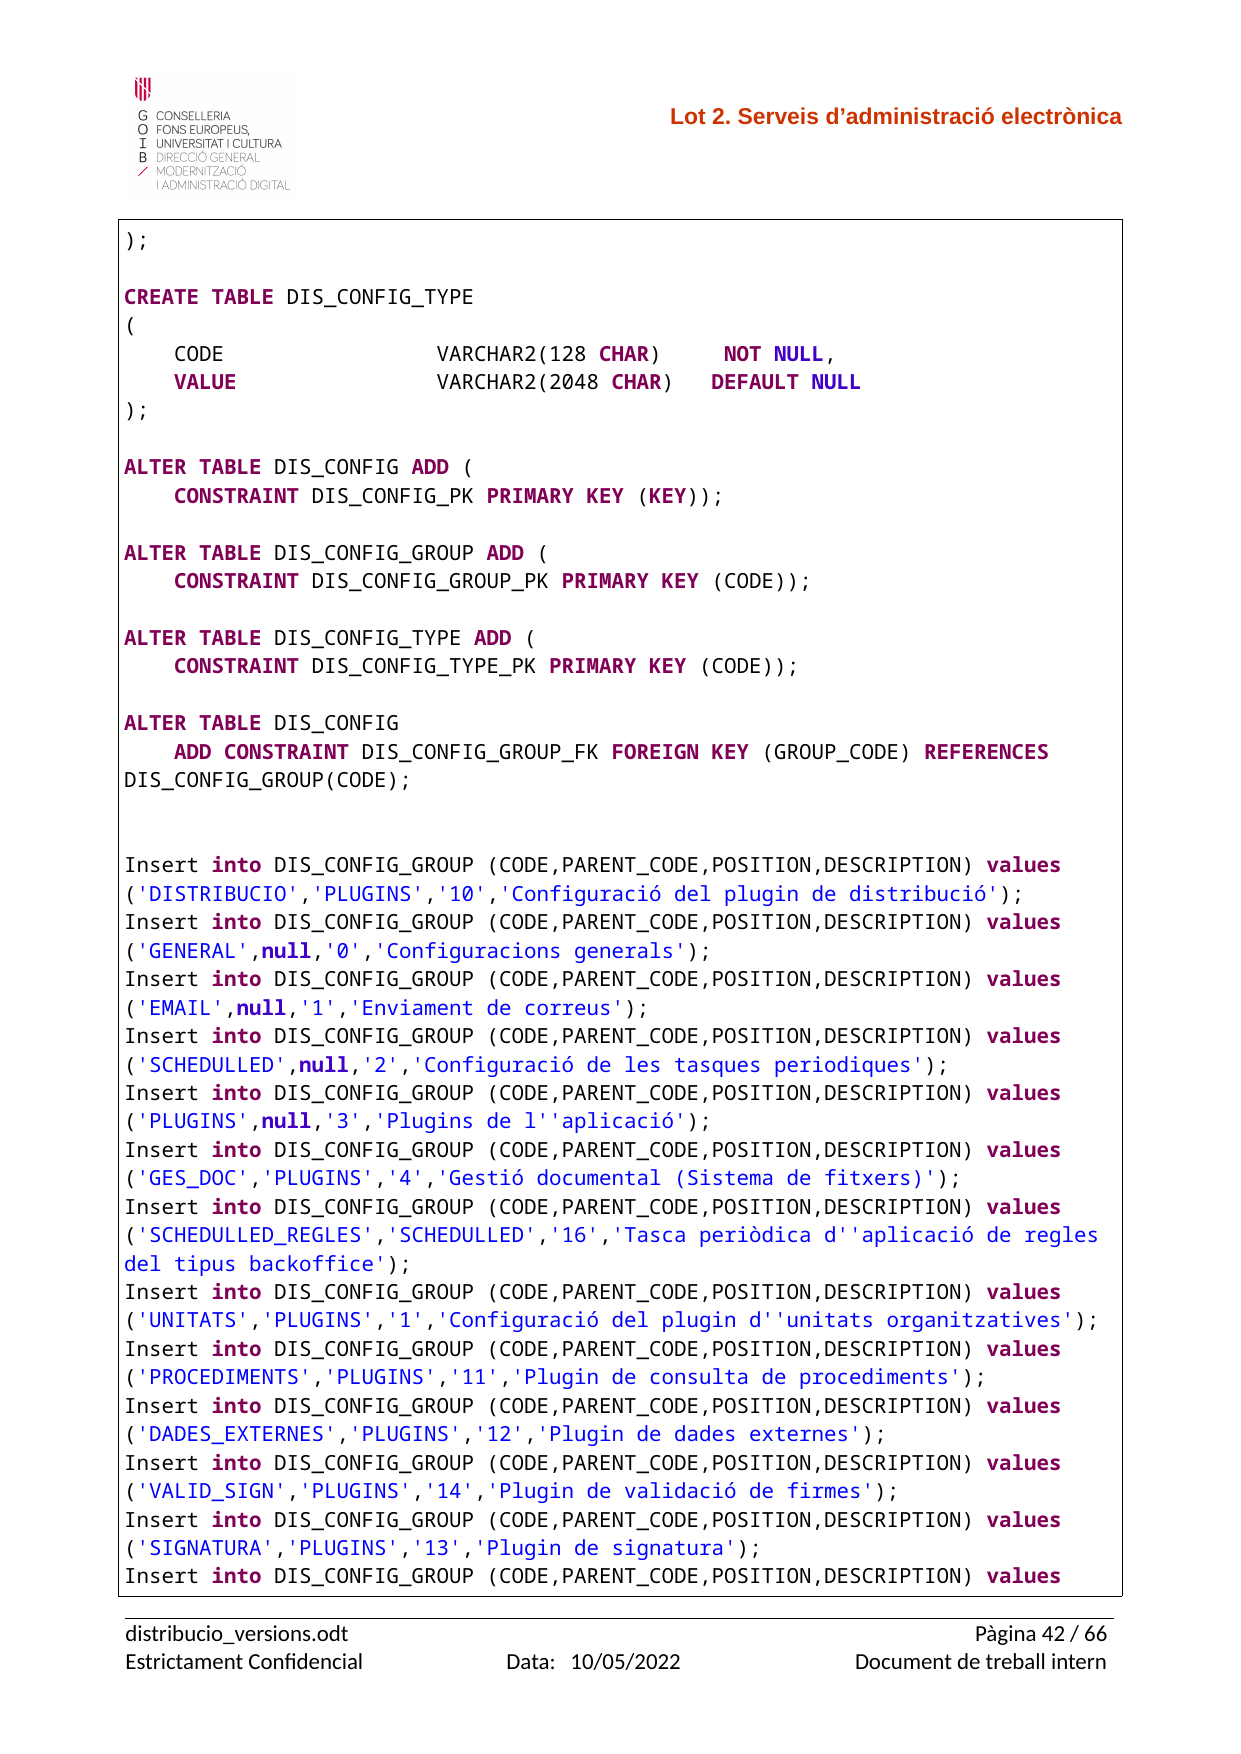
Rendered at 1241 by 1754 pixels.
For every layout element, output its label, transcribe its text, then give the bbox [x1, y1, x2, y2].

table_header ); CREATE TABLE DIS_CONFIG_TYPE ( CODE VARCHAR2(128 CHAR) NOT NULL, VALUE VARCHAR2(2048 CHAR) DEFAULT NULL ); ALTER TABLE DIS_CONFIG ADD ( CONSTRAINT DIS_CONFIG_PK PRIMARY KEY (KEY)); ALTER TABLE DIS_CONFIG_GROUP ADD ( CONSTRAINT DIS_CONFIG_GROUP_PK PRIMARY KEY (CODE)); ALTER TABLE DIS_CONFIG_TYPE ADD ( CONSTRAINT DIS_CONFIG_TYPE_PK PRIMARY KEY (CODE)); ALTER TABLE DIS_CONFIG ADD CONSTRAINT DIS_CONFIG_GROUP_FK FOREIGN KEY (GROUP_CODE) REFERENCES DIS_CONFIG_GROUP(CODE); Insert into DIS_CONFIG_GROUP (CODE,PARENT_CODE,POSITION,DESCRIPTION) values ('DISTRIBUCIO','PLUGINS','10','Configuració del plugin de distribució'); Insert into DIS_CONFIG_GROUP (CODE,PARENT_CODE,POSITION,DESCRIPTION) values ('GENERAL',null,'0','Configuracions generals'); Insert into DIS_CONFIG_GROUP (CODE,PARENT_CODE,POSITION,DESCRIPTION) values ('EMAIL',null,'1','Enviament de correus'); Insert into DIS_CONFIG_GROUP (CODE,PARENT_CODE,POSITION,DESCRIPTION) values ('SCHEDULLED',null,'2','Configuració de les tasques periodiques'); Insert into DIS_CONFIG_GROUP (CODE,PARENT_CODE,POSITION,DESCRIPTION) values ('PLUGINS',null,'3','Plugins de l''aplicació'); Insert into DIS_CONFIG_GROUP (CODE,PARENT_CODE,POSITION,DESCRIPTION) values ('GES_DOC','PLUGINS','4','Gestió documental (Sistema de fitxers)'); Insert into DIS_CONFIG_GROUP (CODE,PARENT_CODE,POSITION,DESCRIPTION) values ('SCHEDULLED_REGLES','SCHEDULLED','16','Tasca periòdica d''aplicació de regles del tipus backoffice'); Insert into DIS_CONFIG_GROUP (CODE,PARENT_CODE,POSITION,DESCRIPTION) values ('UNITATS','PLUGINS','1','Configuració del plugin d''unitats organitzatives'); Insert into DIS_CONFIG_GROUP (CODE,PARENT_CODE,POSITION,DESCRIPTION) values ('PROCEDIMENTS','PLUGINS','11','Plugin de consulta de procediments'); Insert into DIS_CONFIG_GROUP (CODE,PARENT_CODE,POSITION,DESCRIPTION) values ('DADES_EXTERNES','PLUGINS','12','Plugin de dades externes'); Insert into DIS_CONFIG_GROUP (CODE,PARENT_CODE,POSITION,DESCRIPTION) values ('VALID_SIGN','PLUGINS','14','Plugin de validació de firmes'); Insert into DIS_CONFIG_GROUP (CODE,PARENT_CODE,POSITION,DESCRIPTION) values ('SIGNATURA','PLUGINS','13','Plugin de signatura'); Insert into DIS_CONFIG_GROUP (CODE,PARENT_CODE,POSITION,DESCRIPTION) values [119, 220, 1122, 1596]
picture [126, 70, 299, 197]
